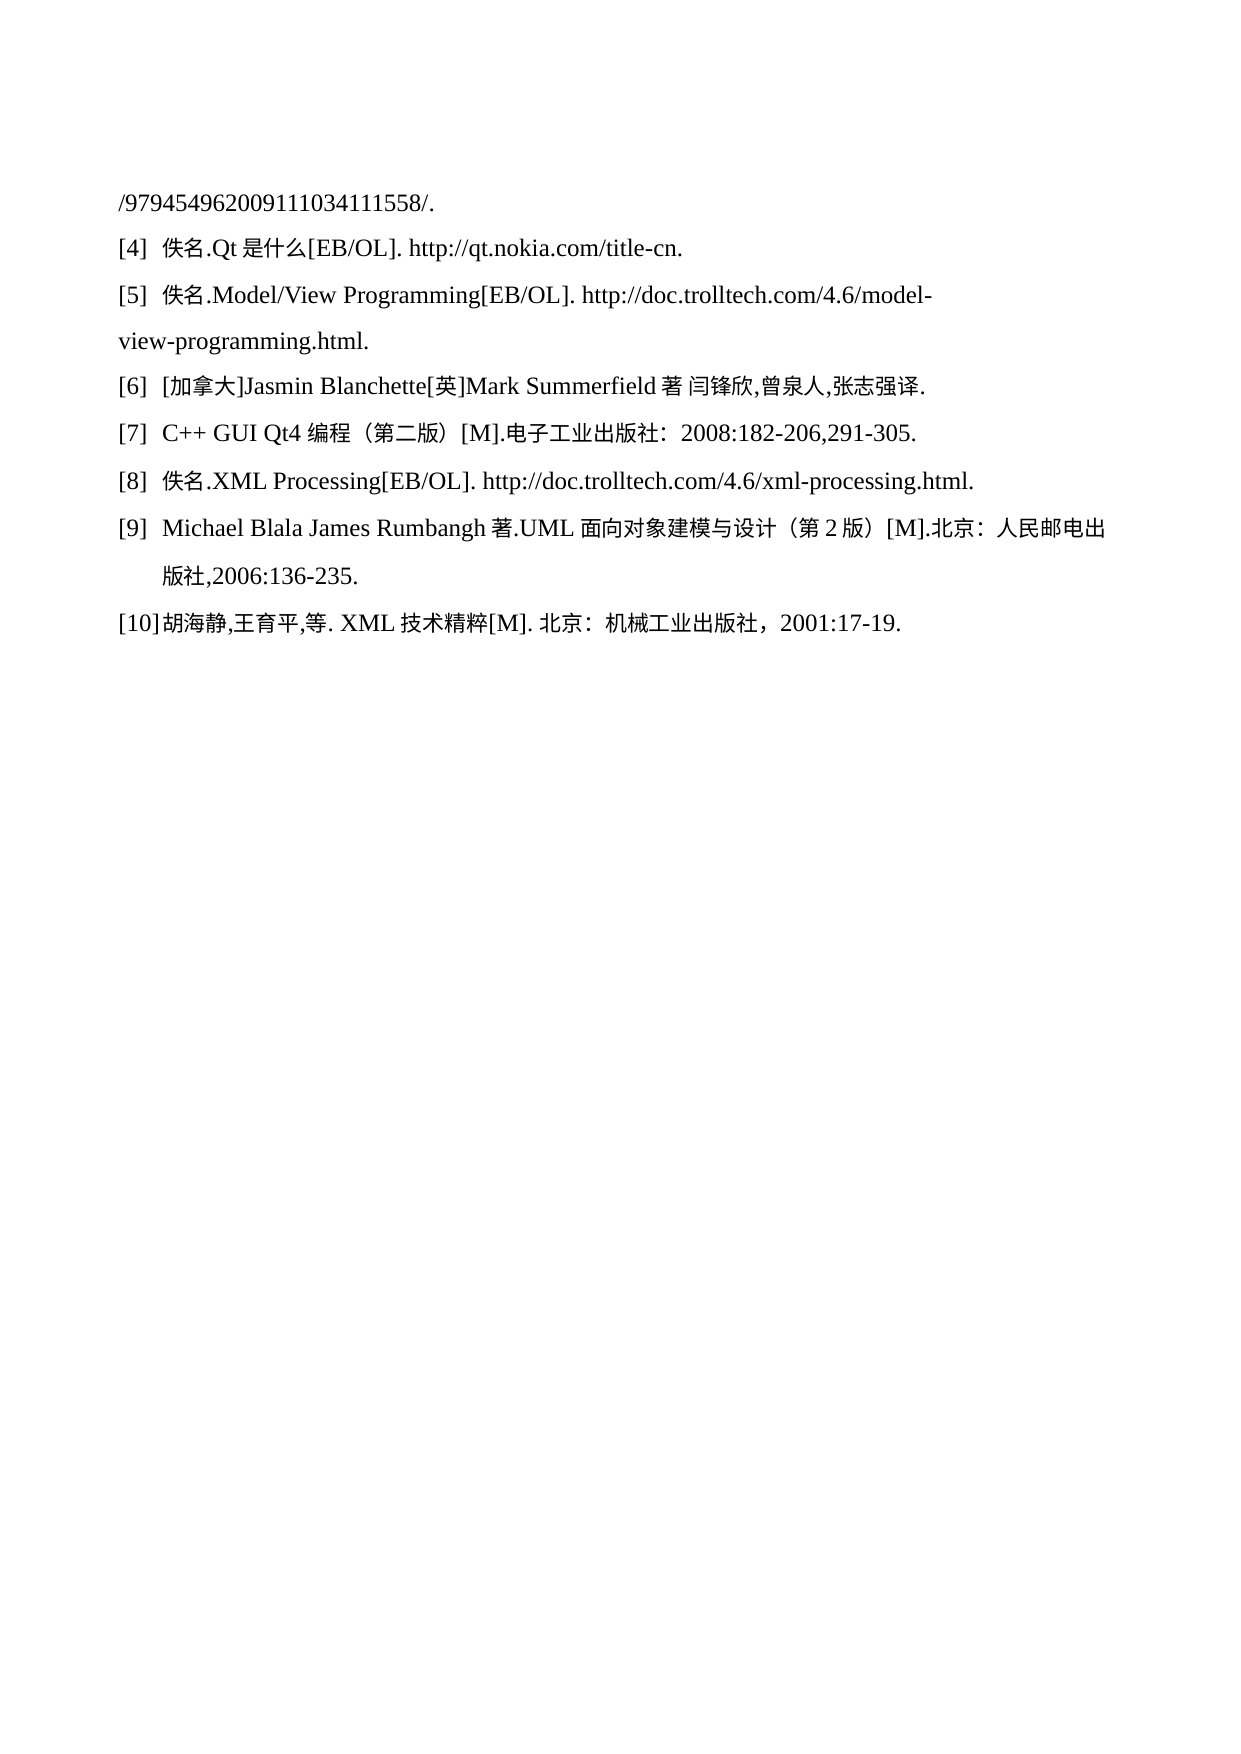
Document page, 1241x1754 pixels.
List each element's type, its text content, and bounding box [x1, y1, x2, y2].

list view-programming.html. [118, 326, 1122, 354]
list 佚名.XML Processing[EB/OL]. http://doc.trolltech.com/4.6/xml-processing.html. [118, 464, 1122, 496]
list 胡海静,王育平,等. XML技术精粹[M]. 北京：机械工业出版社，2001:17-19. [118, 606, 1122, 638]
list Michael Blala James Rumbangh著.UML面向对象建模与设计（第2版）[M].北京：人民邮电出 版社,2006:136-235. [118, 511, 1122, 591]
list [加拿大]Jasmin Blanchette[英]Mark Summerfield著 闫锋欣,曾泉人,张志强译. [118, 369, 1122, 401]
list /979454962009111034111558/. [118, 188, 1122, 216]
list 佚名.Qt是什么[EB/OL]. http://qt.nokia.com/title-cn. [118, 231, 1122, 262]
list C++ GUI Qt4 编程（第二版）[M].电子工业出版社：2008:182-206,291-305. [118, 416, 1122, 448]
list 佚名.Model/View Programming[EB/OL]. http://doc.trolltech.com/4.6/model- [118, 278, 1122, 310]
